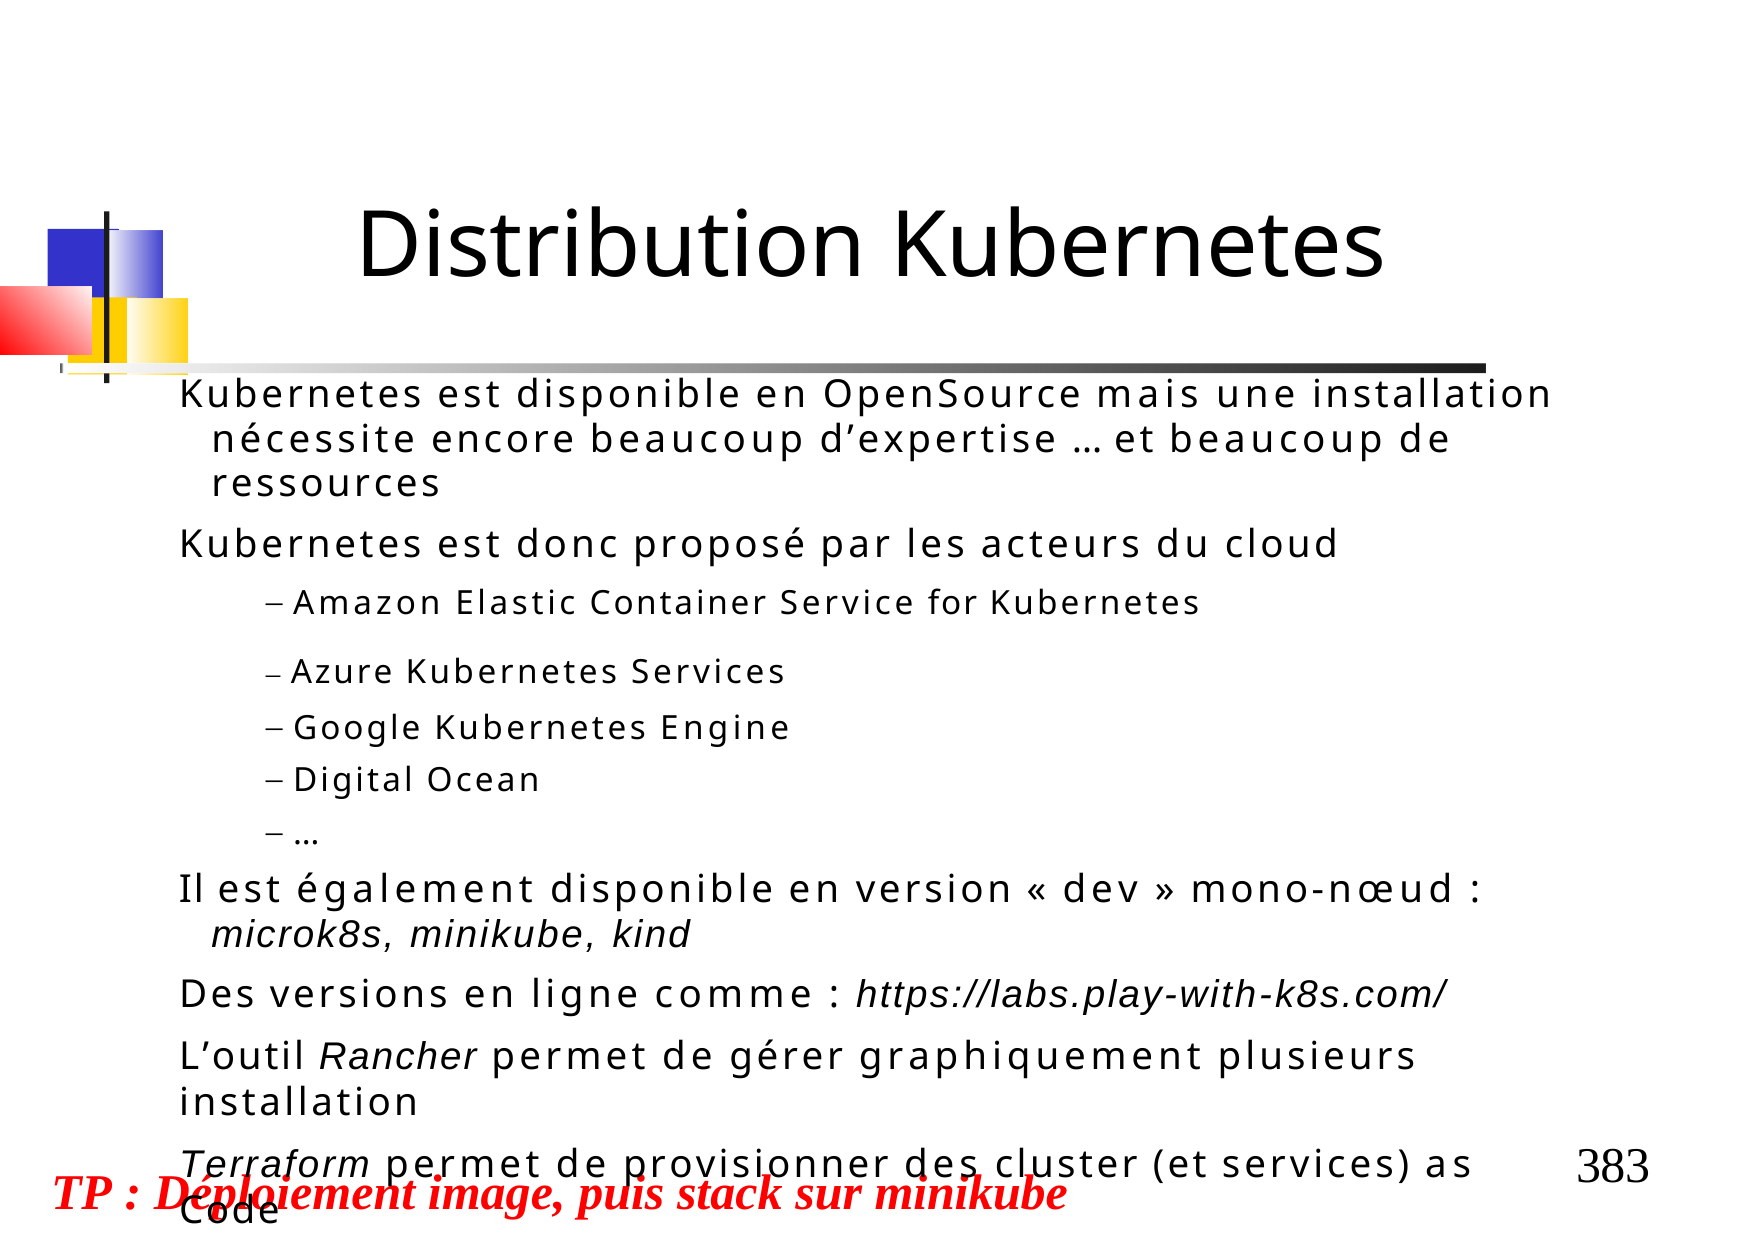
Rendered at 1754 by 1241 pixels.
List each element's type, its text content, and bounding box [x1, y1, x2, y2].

picture [60, 229, 179, 384]
text_box Kubernetes est disponible en OpenSource mais une installation nécessite encore beaucoup d’expertise … et beaucoup de ressources Kubernetes est donc proposé par les acteurs du cloud Amazon Elastic Container Service for Kubernetes – Azure Kubernetes Services Google Kubernetes Engine Digital Ocean … Il est également disponible en version « dev » mono-nœud : microk8s, minikube, kind Des versions en ligne comme : https://labs.play-with-k8s.com/ L’outil Rancher permet de gérer graphiquement plusieurs installation Terraform permet de provisionner des cluster (et services) as Code [177, 365, 1561, 1232]
text_box TP : Déploiement image, puis stack sur minikube [49, 1162, 177, 1220]
picture [0, 285, 92, 355]
text_box 383 [1573, 1135, 1654, 1193]
title Distribution Kubernetes [179, 183, 1564, 393]
